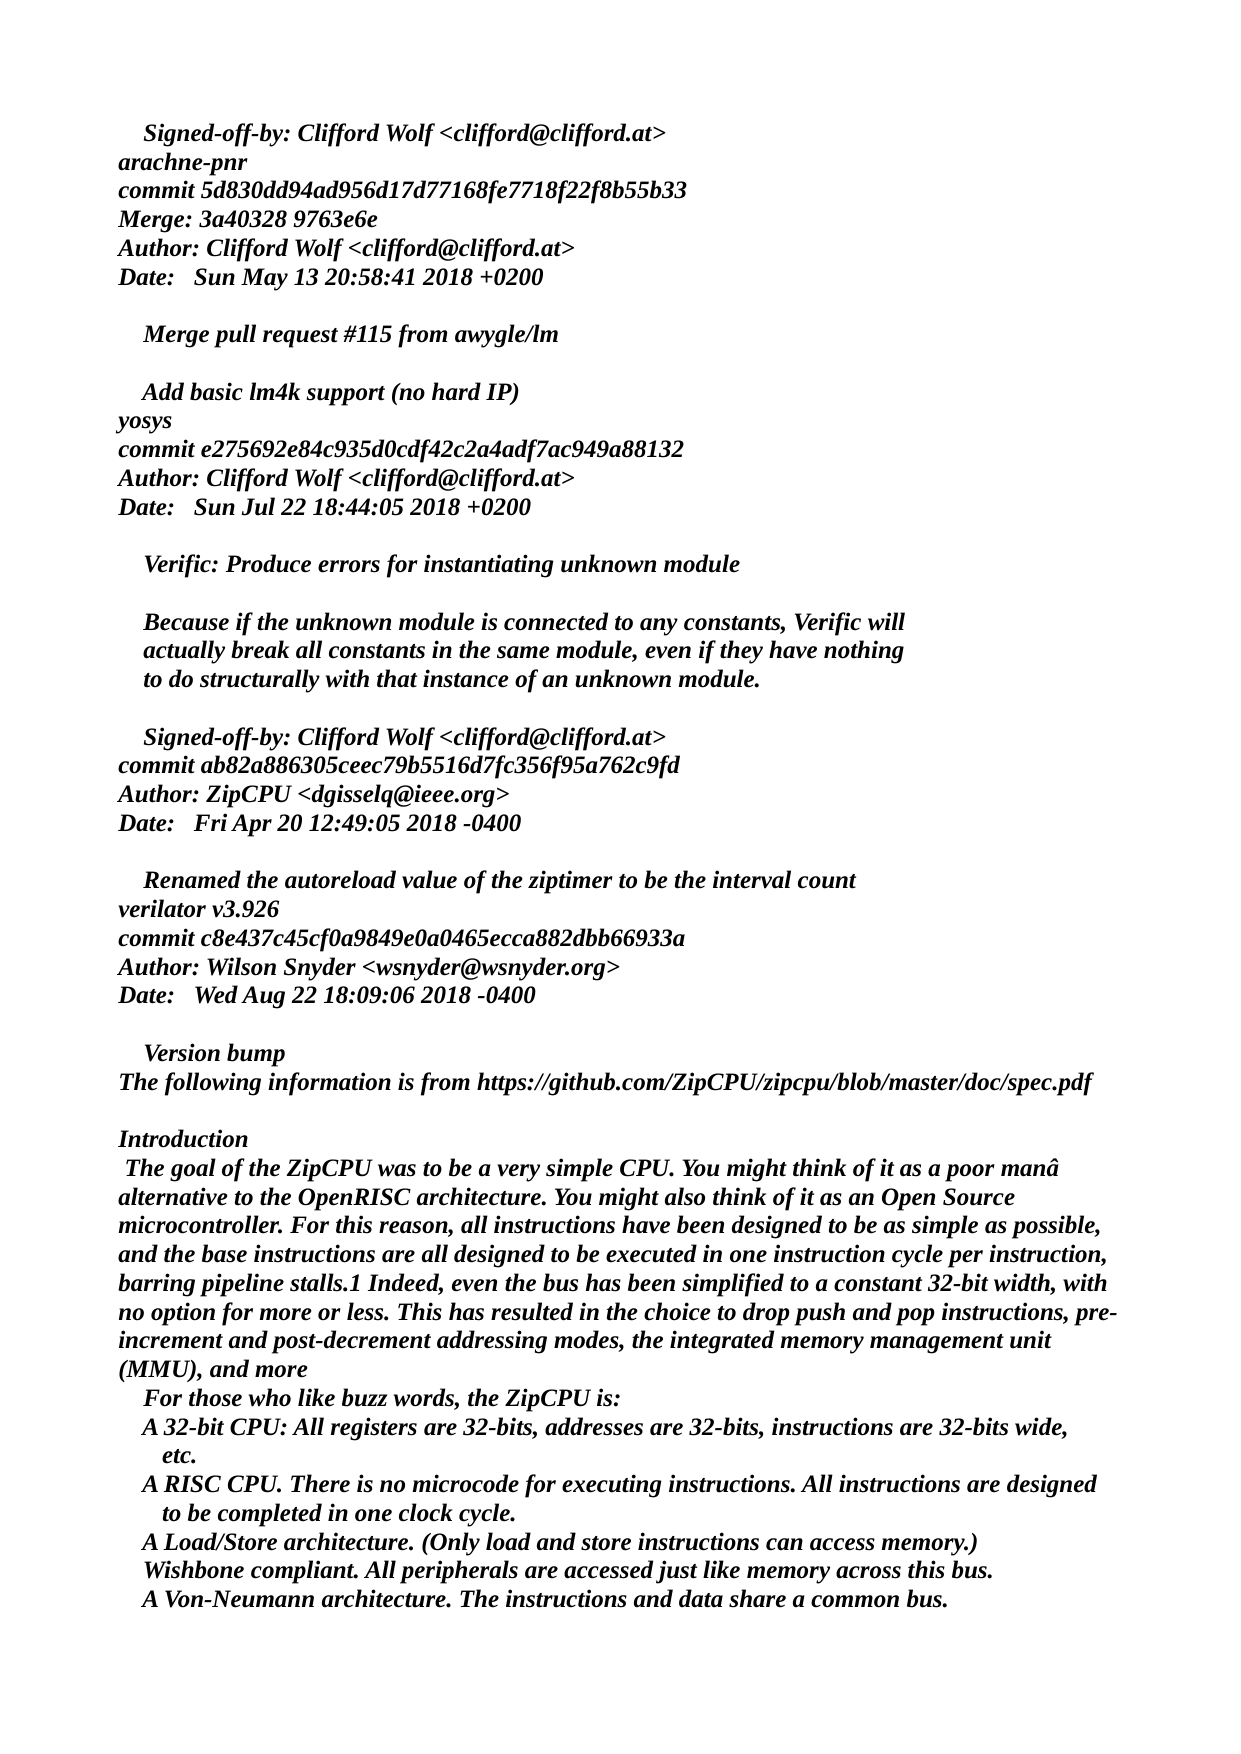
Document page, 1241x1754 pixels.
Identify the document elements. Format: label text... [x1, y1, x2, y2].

text Merge pull request #115 from awygle/lm [118, 319, 1122, 348]
text commit ab82a886305ceec79b5516d7fc356f95a762c9fd [118, 751, 1122, 779]
text Author: ZipCPU <dgisselq@ieee.org> [118, 779, 1122, 808]
text Introduction [118, 1124, 1122, 1153]
text The goal of the ZipCPU was to be a very simple CPU. You might think of it as a poor manâ [118, 1153, 1122, 1182]
text A Load/Store architecture. (Only load and store instructions can access memory.) [118, 1527, 1122, 1556]
text etc. [118, 1441, 1122, 1469]
text Author: Clifford Wolf <clifford@clifford.at> [118, 463, 1122, 492]
text actually break all constants in the same module, even if they have nothing [118, 636, 1122, 664]
text yosys [118, 406, 1122, 434]
text Merge: 3a40328 9763e6e [118, 204, 1122, 233]
text arachne-pnr [118, 147, 1122, 176]
text Date: Fri Apr 20 12:49:05 2018 -0400 [118, 808, 1122, 837]
text Signed-off-by: Clifford Wolf <clifford@clifford.at> [118, 118, 1122, 147]
text Because if the unknown module is connected to any constants, Verific will [118, 607, 1122, 636]
text verilator v3.926 [118, 894, 1122, 923]
text For those who like buzz words, the ZipCPU is: [118, 1383, 1122, 1412]
text Author: Wilson Snyder <wsnyder@wsnyder.org> [118, 952, 1122, 981]
text Wishbone compliant. All peripherals are accessed just like memory across this bus. [118, 1556, 1122, 1584]
text alternative to the OpenRISC architecture. You might also think of it as an Open Source microcontroller. For this reason, all instructions have been designed to be as simple as possible, and the base instructions are all designed to be executed in one instruction cycle per instruction, barring pipeline stalls.1 Indeed, even the bus has been simplified to a constant 32-bit width, with no option for more or less. This has resulted in the choice to drop push and pop instructions, pre-increment and post-decrement addressing modes, the integrated memory management unit (MMU), and more [118, 1182, 1122, 1383]
text Verific: Produce errors for instantiating unknown module [118, 549, 1122, 578]
text Version bump [118, 1038, 1122, 1067]
text commit 5d830dd94ad956d17d77168fe7718f22f8b55b33 [118, 176, 1122, 204]
text The following information is from https://github.com/ZipCPU/zipcpu/blob/master/doc/spec.pdf [118, 1067, 1122, 1096]
text commit c8e437c45cf0a9849e0a0465ecca882dbb66933a [118, 923, 1122, 952]
text to be completed in one clock cycle. [118, 1498, 1122, 1527]
text Date: Wed Aug 22 18:09:06 2018 -0400 [118, 981, 1122, 1009]
text A RISC CPU. There is no microcode for executing instructions. All instructions are designed [118, 1469, 1122, 1498]
text to do structurally with that instance of an unknown module. [118, 664, 1122, 693]
text commit e275692e84c935d0cdf42c2a4adf7ac949a88132 [118, 434, 1122, 463]
text A Von-Neumann architecture. The instructions and data share a common bus. [118, 1584, 1122, 1613]
text A 32-bit CPU: All registers are 32-bits, addresses are 32-bits, instructions are 32-bits wide, [118, 1412, 1122, 1441]
text Renamed the autoreload value of the ziptimer to be the interval count [118, 866, 1122, 894]
text Author: Clifford Wolf <clifford@clifford.at> [118, 233, 1122, 262]
text Add basic lm4k support (no hard IP) [118, 377, 1122, 406]
text Date: Sun May 13 20:58:41 2018 +0200 [118, 262, 1122, 291]
text Signed-off-by: Clifford Wolf <clifford@clifford.at> [118, 722, 1122, 751]
text Date: Sun Jul 22 18:44:05 2018 +0200 [118, 492, 1122, 521]
